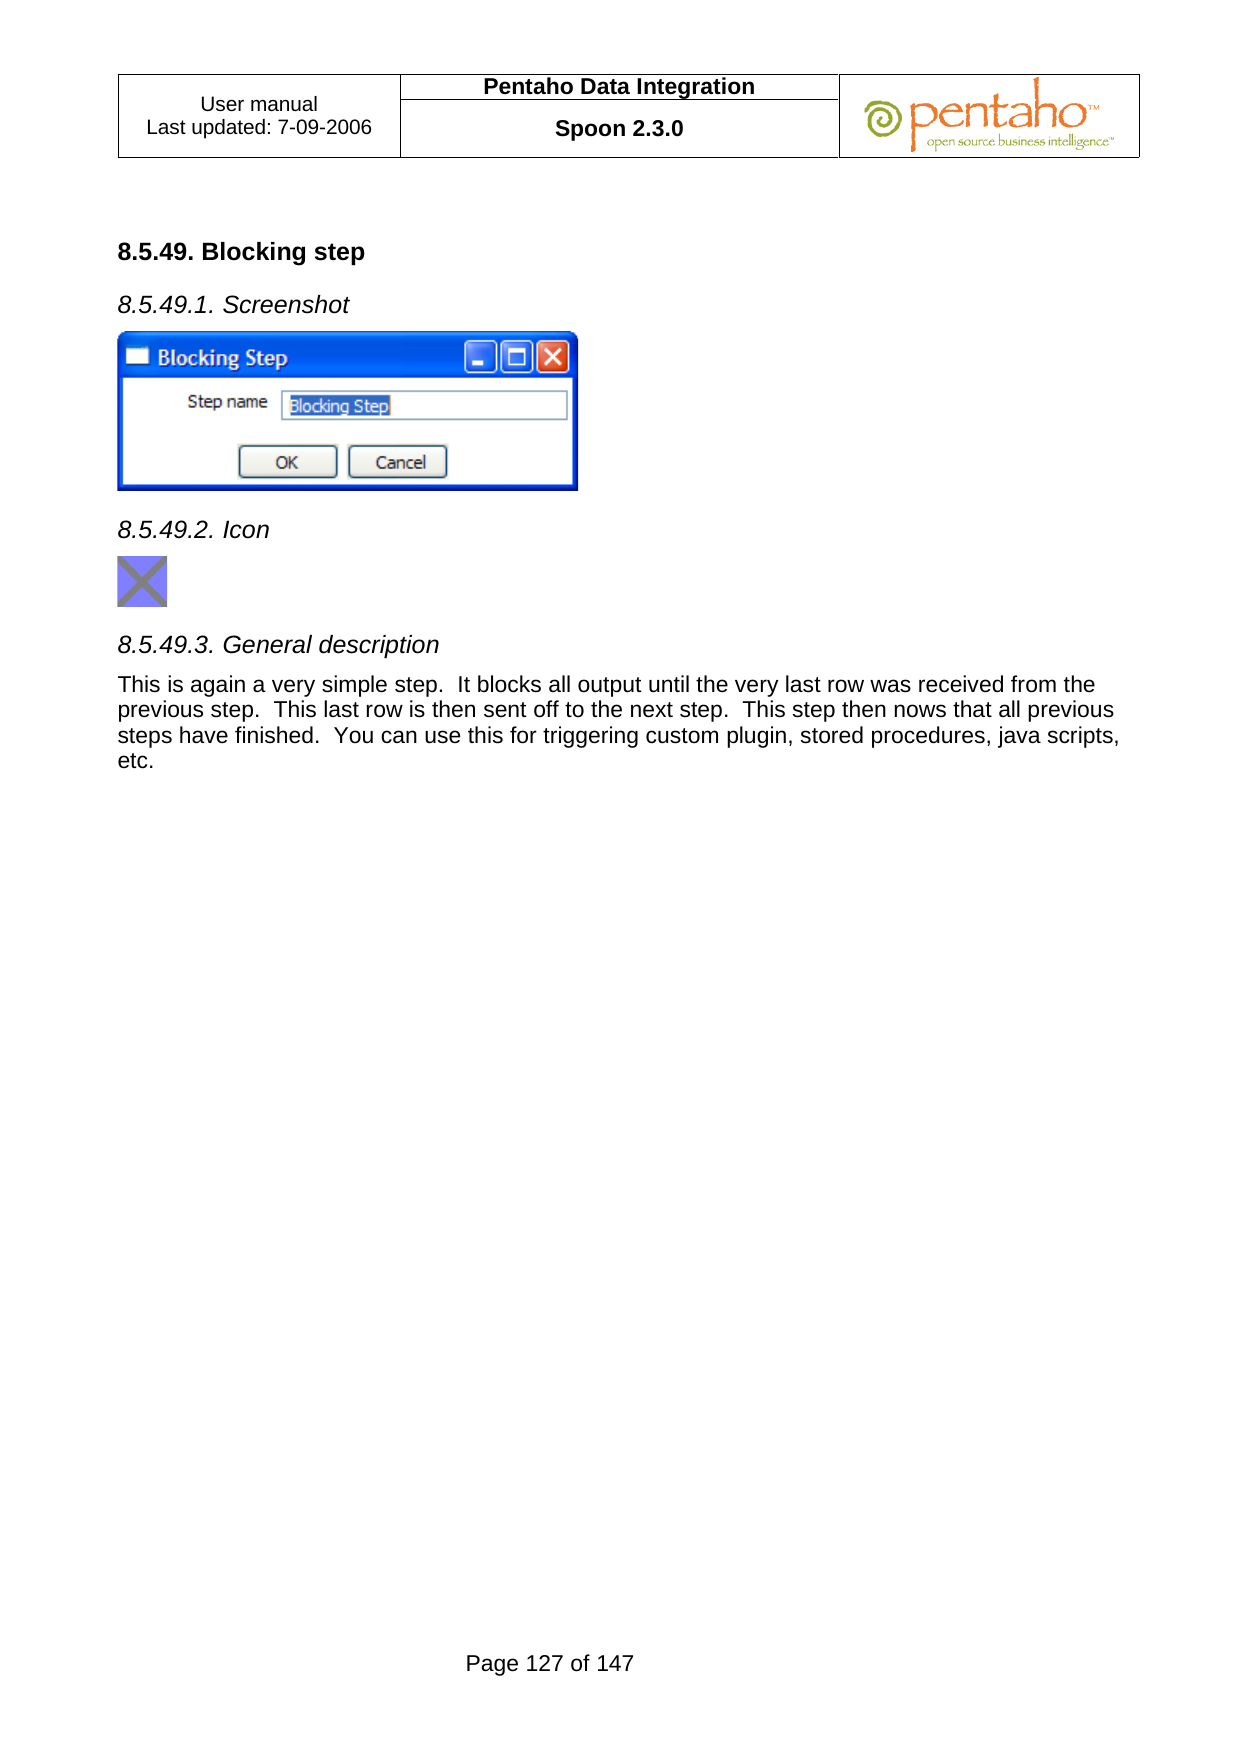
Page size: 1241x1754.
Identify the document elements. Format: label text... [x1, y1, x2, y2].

subtitle General description [117, 631, 1137, 659]
subtitle Icon [117, 516, 1137, 544]
subtitle Screenshot [117, 291, 1137, 319]
picture [117, 331, 579, 491]
picture [117, 556, 168, 607]
text This is again a very simple step. It blocks all output until the very last row was received from the previous step. This last row is then sent off to the next step. This step then nows that all previous steps have finished. You can use this for triggering custom plugin, stored procedures, java scripts, etc. [117, 672, 1137, 774]
subtitle Blocking step [117, 238, 1137, 266]
